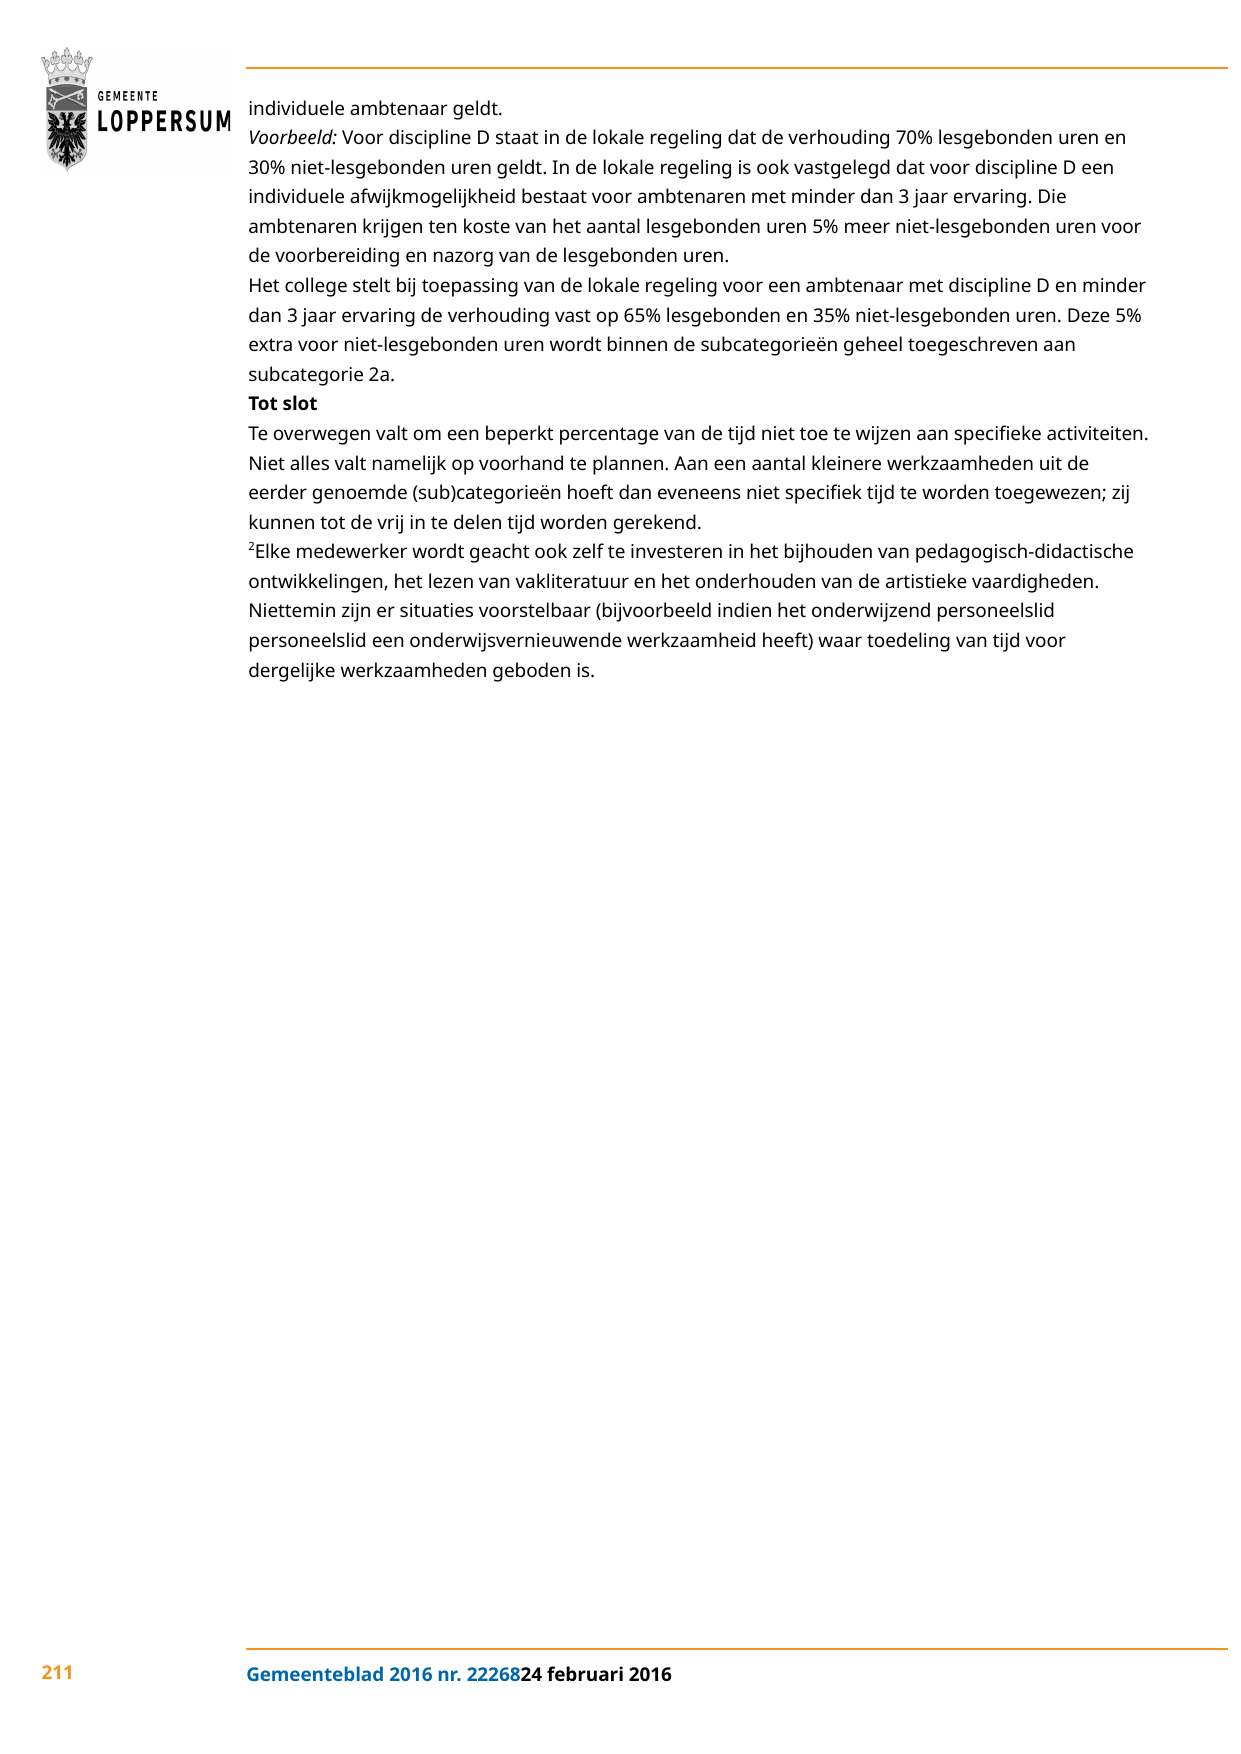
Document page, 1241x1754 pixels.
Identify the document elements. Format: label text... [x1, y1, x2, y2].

text Te overwegen valt om een beperkt percentage van de tijd niet toe te wijzen aan specifieke activiteiten. Niet alles valt namelijk op voorhand te plannen. Aan een aantal kleinere werkzaamheden uit de eerder genoemde (sub)categorieën hoeft dan eveneens niet specifiek tijd te worden toegewezen; zij kunnen tot de vrij in te delen tijd worden gerekend. [248, 420, 1152, 535]
text Tot slot [248, 391, 1152, 416]
text 2Elke medewerker wordt geacht ook zelf te investeren in het bijhouden van pedagogisch-didactische ontwikkelingen, het lezen van vakliteratuur en het onderhouden van de artistieke vaardigheden. Niettemin zijn er situaties voorstelbaar (bijvoorbeeld indien het onderwijzend personeelslid personeelslid een onderwijsvernieuwende werkzaamheid heeft) waar toedeling van tijd voor dergelijke werkzaamheden geboden is. [248, 538, 1152, 683]
picture [41, 47, 231, 172]
text individuele ambtenaar geldt. [248, 95, 1152, 121]
text Voorbeeld: Voor discipline D staat in de lokale regeling dat de verhouding 70% lesgebonden uren en 30% niet-lesgebonden uren geldt. In de lokale regeling is ook vastgelegd dat voor discipline D een individuele afwijkmogelijkheid bestaat voor ambtenaren met minder dan 3 jaar ervaring. Die ambtenaren krijgen ten koste van het aantal lesgebonden uren 5% meer niet-lesgebonden uren voor de voorbereiding en nazorg van de lesgebonden uren. [248, 124, 1152, 268]
text Het college stelt bij toepassing van de lokale regeling voor een ambtenaar met discipline D en minder dan 3 jaar ervaring de verhouding vast op 65% lesgebonden en 35% niet-lesgebonden uren. Deze 5% extra voor niet-lesgebonden uren wordt binnen de subcategorieën geheel toegeschreven aan subcategorie 2a. [248, 272, 1152, 387]
